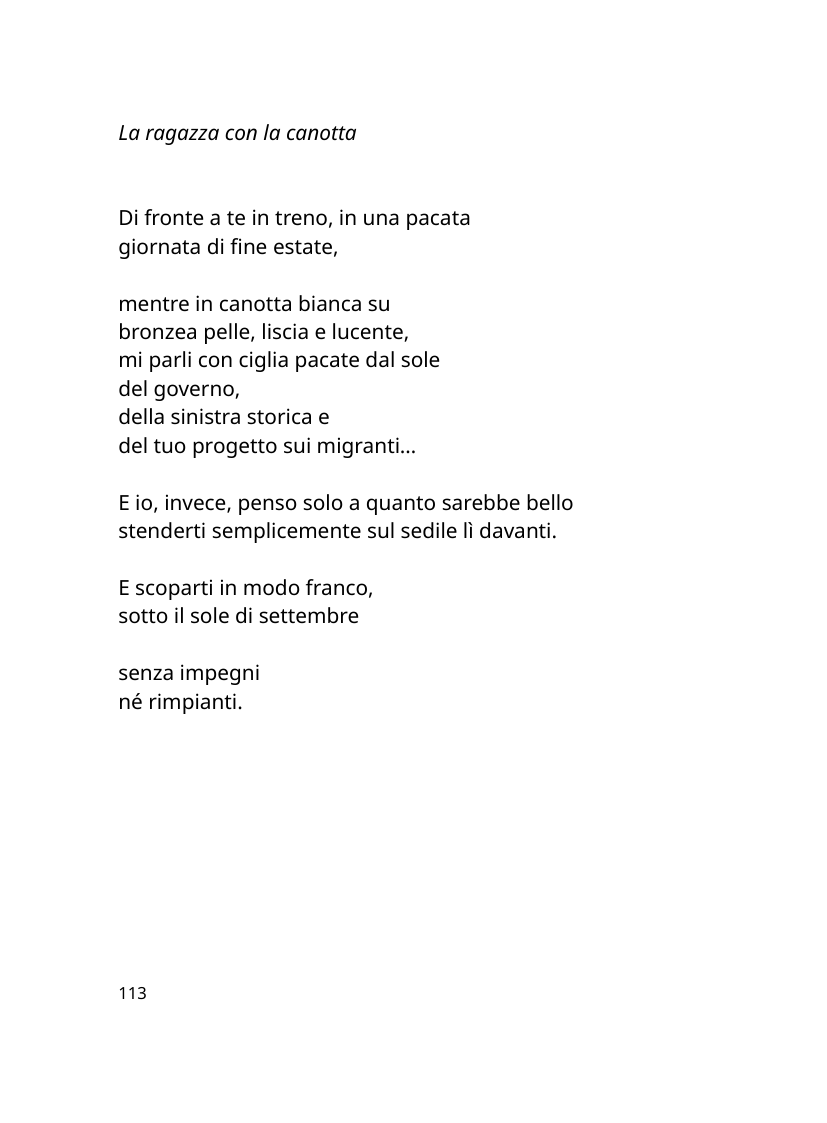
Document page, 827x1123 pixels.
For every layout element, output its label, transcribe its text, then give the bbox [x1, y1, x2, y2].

text del governo, [118, 374, 709, 402]
text Di fronte a te in treno, in una pacata [118, 203, 709, 232]
text E io, invece, penso solo a quanto sarebbe bello [118, 488, 709, 516]
text del tuo progetto sui migranti… [118, 431, 709, 459]
text bronzea pelle, liscia e lucente, [118, 317, 709, 346]
text E scoparti in modo franco, [118, 573, 709, 602]
text sotto il sole di settembre [118, 602, 709, 630]
text né rimpianti. [118, 687, 709, 715]
text senza impegni [118, 658, 709, 687]
text stenderti semplicemente sul sedile lì davanti. [118, 516, 709, 545]
text della sinistra storica e [118, 402, 709, 431]
text mentre in canotta bianca su [118, 289, 709, 317]
text mi parli con ciglia pacate dal sole [118, 346, 709, 374]
text La ragazza con la canotta [118, 118, 709, 147]
text giornata di fine estate, [118, 232, 709, 260]
